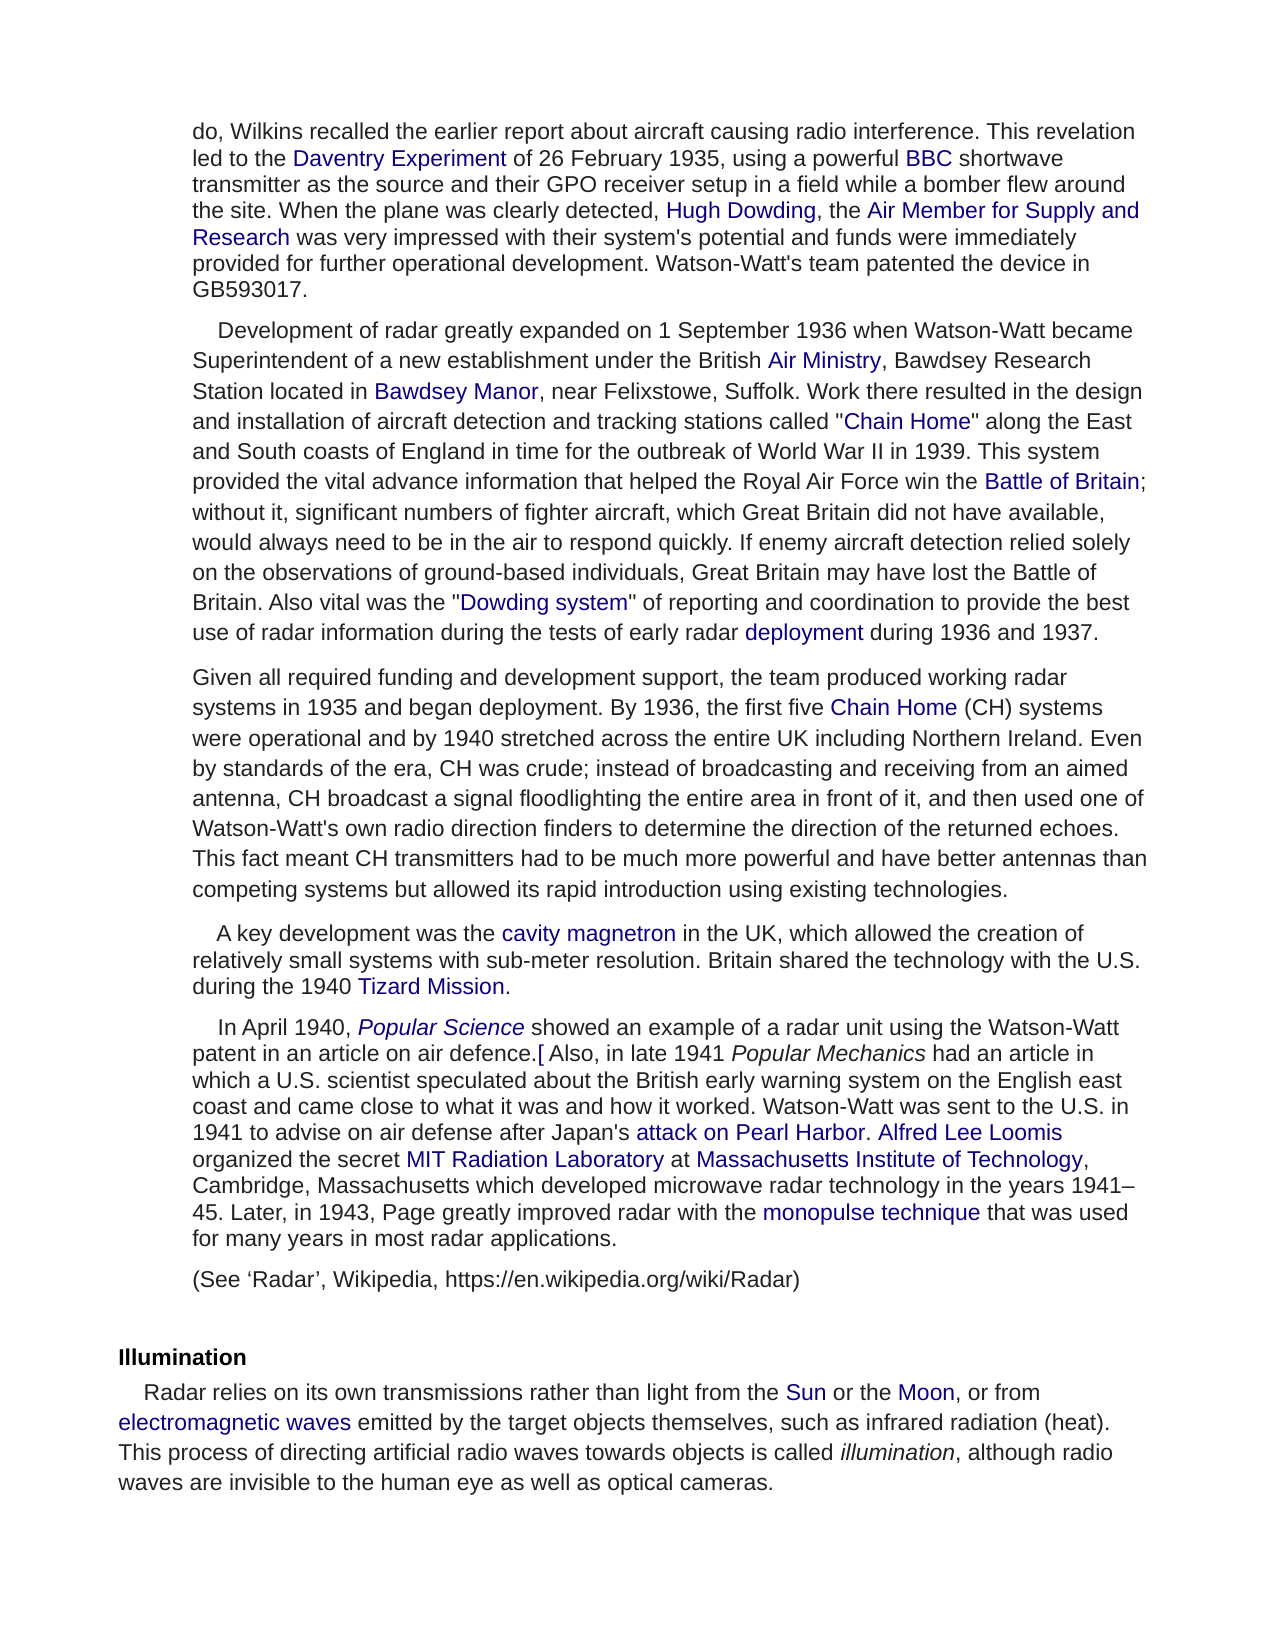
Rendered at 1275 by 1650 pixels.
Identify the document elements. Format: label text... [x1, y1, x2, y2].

text Given all required funding and development support, the team produced working radar systems in 1935 and began deployment. By 1936, the first five Chain Home (CH) systems were operational and by 1940 stretched across the entire UK including Northern Ireland. Even by standards of the era, CH was crude; instead of broadcasting and receiving from an aimed antenna, CH broadcast a signal floodlighting the entire area in front of it, and then used one of Watson-Watt's own radio direction finders to determine the direction of the returned echoes. This fact meant CH transmitters had to be much more powerful and have better antennas than competing systems but allowed its rapid introduction using existing technologies. [192, 664, 1157, 902]
subtitle Illumination [118, 1344, 1157, 1370]
text do, Wilkins recalled the earlier report about aircraft causing radio interference. This revelation led to the Daventry Experiment of 26 February 1935, using a powerful BBC shortwave transmitter as the source and their GPO receiver setup in a field while a bomber flew around the site. When the plane was clearly detected, Hugh Dowding, the Air Member for Supply and Research was very impressed with their system's potential and funds were immediately provided for further operational development. Watson-Watt's team patented the device in GB593017. [192, 118, 1157, 303]
text A key development was the cavity magnetron in the UK, which allowed the creation of relatively small systems with sub-meter resolution. Britain shared the technology with the U.S. during the 1940 Tizard Mission. [192, 920, 1157, 999]
text In April 1940, Popular Science showed an example of a radar unit using the Watson-Watt patent in an article on air defence.[ Also, in late 1941 Popular Mechanics had an article in which a U.S. scientist speculated about the British early warning system on the English east coast and came close to what it was and how it worked. Watson-Watt was sent to the U.S. in 1941 to advise on air defense after Japan's attack on Pearl Harbor. Alfred Lee Loomis organized the secret MIT Radiation Laboratory at Massachusetts Institute of Technology, Cambridge, Massachusetts which developed microwave radar technology in the years 1941–45. Later, in 1943, Page greatly improved radar with the monopulse technique that was used for many years in most radar applications. [192, 1014, 1157, 1251]
text Development of radar greatly expanded on 1 September 1936 when Watson-Watt became Superintendent of a new establishment under the British Air Ministry, Bawdsey Research Station located in Bawdsey Manor, near Felixstowe, Suffolk. Work there resulted in the design and installation of aircraft detection and tracking stations called "Chain Home" along the East and South coasts of England in time for the outbreak of World War II in 1939. This system provided the vital advance information that helped the Royal Air Force win the Battle of Britain; without it, significant numbers of fighter aircraft, which Great Britain did not have available, would always need to be in the air to respond quickly. If enemy aircraft detection relied solely on the observations of ground-based individuals, Great Britain may have lost the Battle of Britain. Also vital was the "Dowding system" of reporting and coordination to provide the best use of radar information during the tests of early radar deployment during 1936 and 1937. [192, 317, 1157, 646]
text Radar relies on its own transmissions rather than light from the Sun or the Moon, or from electromagnetic waves emitted by the target objects themselves, such as infrared radiation (heat). This process of directing artificial radio waves towards objects is called illumination, although radio waves are invisible to the human eye as well as optical cameras. [118, 1378, 1157, 1496]
text (See ‘Radar’, Wikipedia, https://en.wikipedia.org/wiki/Radar) [192, 1266, 1157, 1292]
